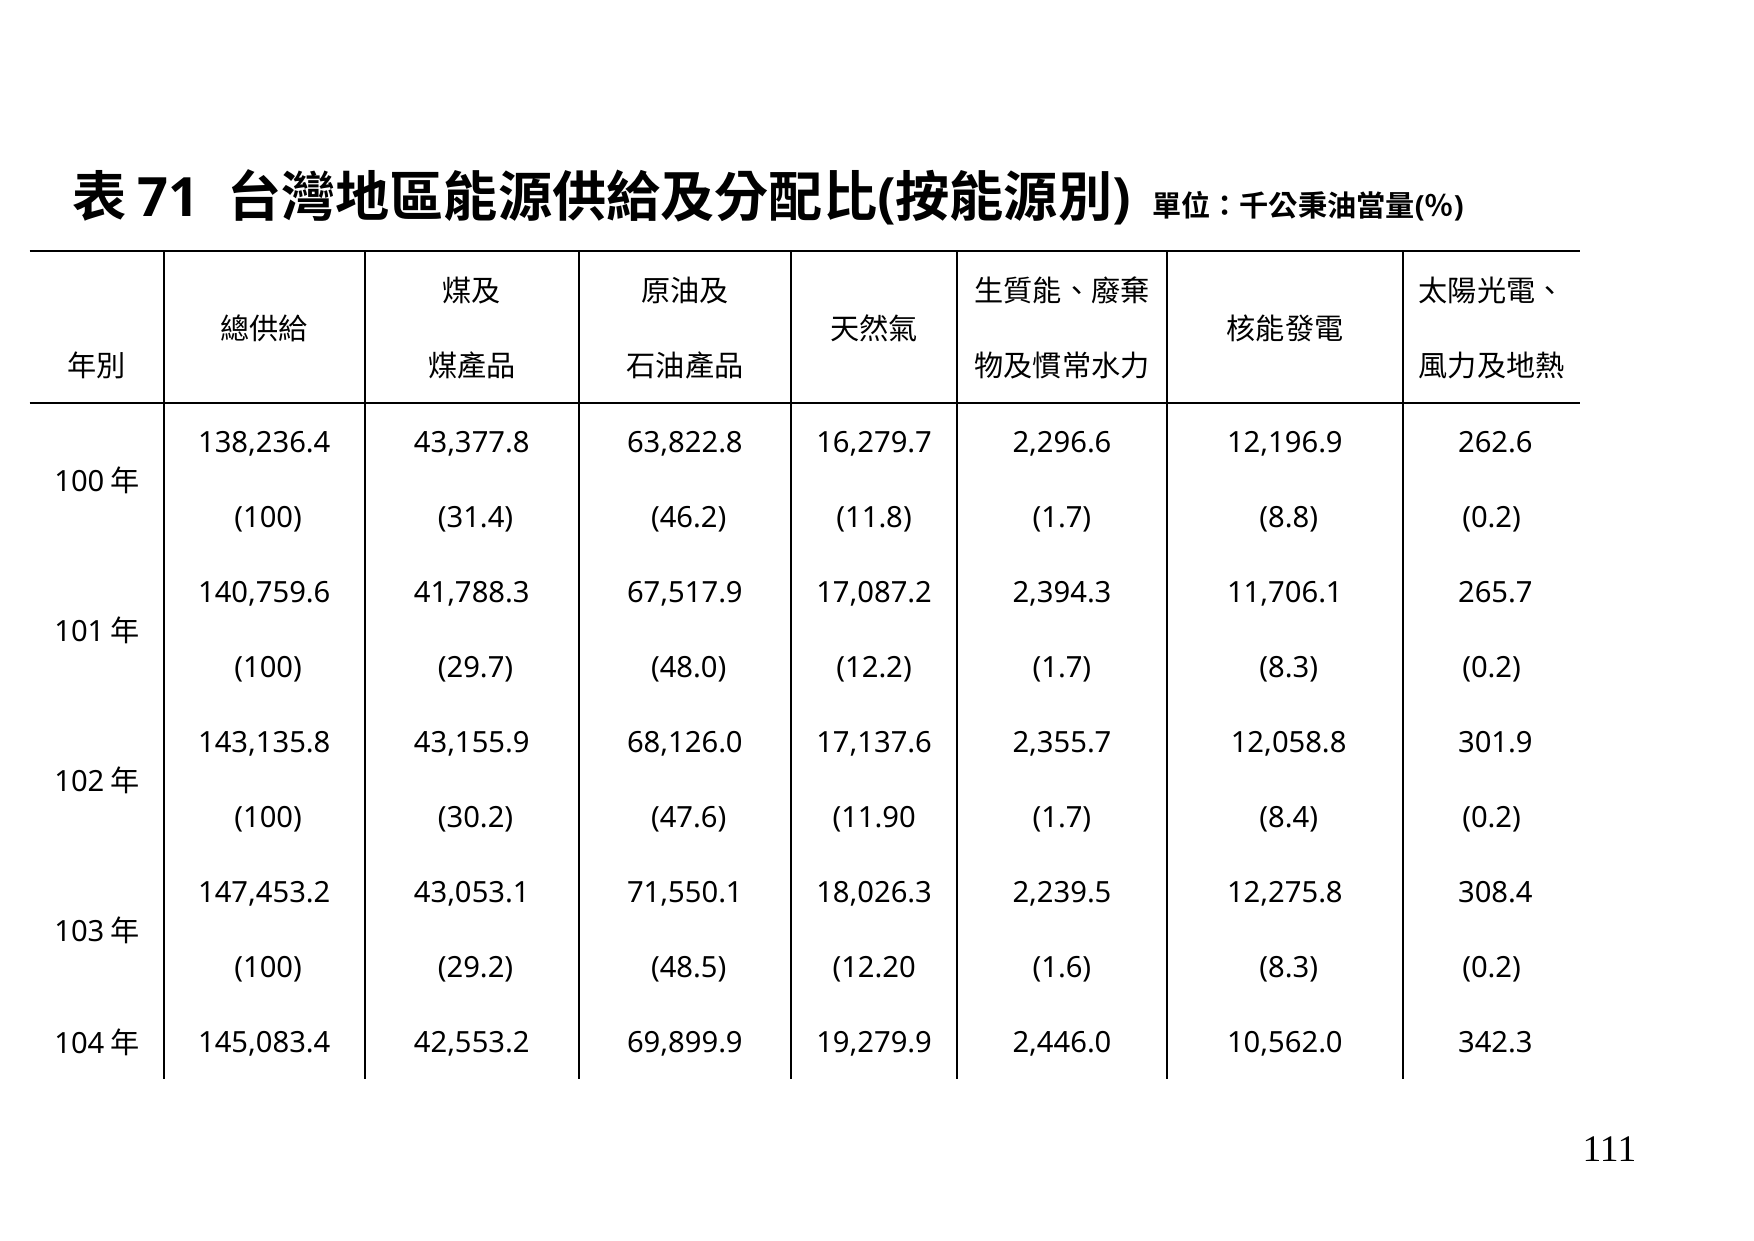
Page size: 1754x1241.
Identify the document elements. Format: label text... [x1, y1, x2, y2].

table_cell (0.2) [1404, 629, 1580, 704]
table_cell 2,446.0 [958, 1004, 1166, 1079]
table_cell 12,196.9 [1168, 404, 1402, 479]
table_cell 103年 [30, 854, 163, 1004]
table_cell 147,453.2 [165, 854, 364, 929]
table_cell 43,155.9 [366, 704, 578, 779]
table_cell 17,137.6 [792, 704, 956, 779]
table_cell 101年 [30, 554, 163, 704]
table_cell (12.2) [792, 629, 956, 704]
table_cell (8.3) [1168, 929, 1402, 1004]
subtitle 表71 台灣地區能源供給及分配比(按能源別) 單位：千公秉油當量(％) [29, 137, 1636, 249]
table_cell 104年 [30, 1004, 163, 1079]
table_header 原油及 石油產品 [580, 252, 790, 402]
table_cell (100) [165, 929, 364, 1004]
table_cell (12.20 [792, 929, 956, 1004]
table_cell 42,553.2 [366, 1004, 578, 1079]
table_header 天然氣 [792, 252, 956, 402]
table_header 總供給 [165, 252, 364, 402]
table_cell 18,026.3 [792, 854, 956, 929]
table_cell (1.6) [958, 929, 1166, 1004]
table_header 煤及 煤產品 [366, 252, 578, 402]
table_cell 342.3 [1404, 1004, 1580, 1079]
table_cell 12,058.8 [1168, 704, 1402, 779]
table_cell 19,279.9 [792, 1004, 956, 1079]
table_cell 2,296.6 [958, 404, 1166, 479]
table_cell 2,394.3 [958, 554, 1166, 629]
table_cell 67,517.9 [580, 554, 790, 629]
table_cell 140,759.6 [165, 554, 364, 629]
table_cell (100) [165, 629, 364, 704]
table_cell (11.90 [792, 779, 956, 854]
table_cell 265.7 [1404, 554, 1580, 629]
table_header 生質能、廢棄物及慣常水力 [958, 252, 1166, 402]
table_cell (1.7) [958, 629, 1166, 704]
table_cell (100) [165, 479, 364, 554]
table_cell 63,822.8 [580, 404, 790, 479]
table_cell (11.8) [792, 479, 956, 554]
table_cell 71,550.1 [580, 854, 790, 929]
table_cell 138,236.4 [165, 404, 364, 479]
table_cell (0.2) [1404, 479, 1580, 554]
table_header 年別 [30, 252, 163, 402]
table_cell 11,706.1 [1168, 554, 1402, 629]
table_cell (1.7) [958, 779, 1166, 854]
table_cell 43,053.1 [366, 854, 578, 929]
table_cell 308.4 [1404, 854, 1580, 929]
table_cell 145,083.4 [165, 1004, 364, 1079]
table_header 核能發電 [1168, 252, 1402, 402]
table_cell 68,126.0 [580, 704, 790, 779]
table_cell 16,279.7 [792, 404, 956, 479]
table_cell (29.7) [366, 629, 578, 704]
table_cell (8.4) [1168, 779, 1402, 854]
table_cell (47.6) [580, 779, 790, 854]
table_cell 12,275.8 [1168, 854, 1402, 929]
table_cell (8.3) [1168, 629, 1402, 704]
table_cell 2,355.7 [958, 704, 1166, 779]
table_cell 262.6 [1404, 404, 1580, 479]
table_cell 10,562.0 [1168, 1004, 1402, 1079]
table_cell 2,239.5 [958, 854, 1166, 929]
table_cell 100年 [30, 404, 163, 554]
table_cell (0.2) [1404, 929, 1580, 1004]
table_cell 69,899.9 [580, 1004, 790, 1079]
table_cell (48.0) [580, 629, 790, 704]
table_cell 41,788.3 [366, 554, 578, 629]
table_cell (100) [165, 779, 364, 854]
table_cell 301.9 [1404, 704, 1580, 779]
table_cell (31.4) [366, 479, 578, 554]
table_cell (8.8) [1168, 479, 1402, 554]
table_cell 43,377.8 [366, 404, 578, 479]
table_cell 17,087.2 [792, 554, 956, 629]
table_cell (1.7) [958, 479, 1166, 554]
table_cell 143,135.8 [165, 704, 364, 779]
table_cell (29.2) [366, 929, 578, 1004]
table_cell (30.2) [366, 779, 578, 854]
table_cell 102年 [30, 704, 163, 854]
table_header 太陽光電、風力及地熱 [1404, 252, 1580, 402]
table_cell (46.2) [580, 479, 790, 554]
table_cell (0.2) [1404, 779, 1580, 854]
table_cell (48.5) [580, 929, 790, 1004]
